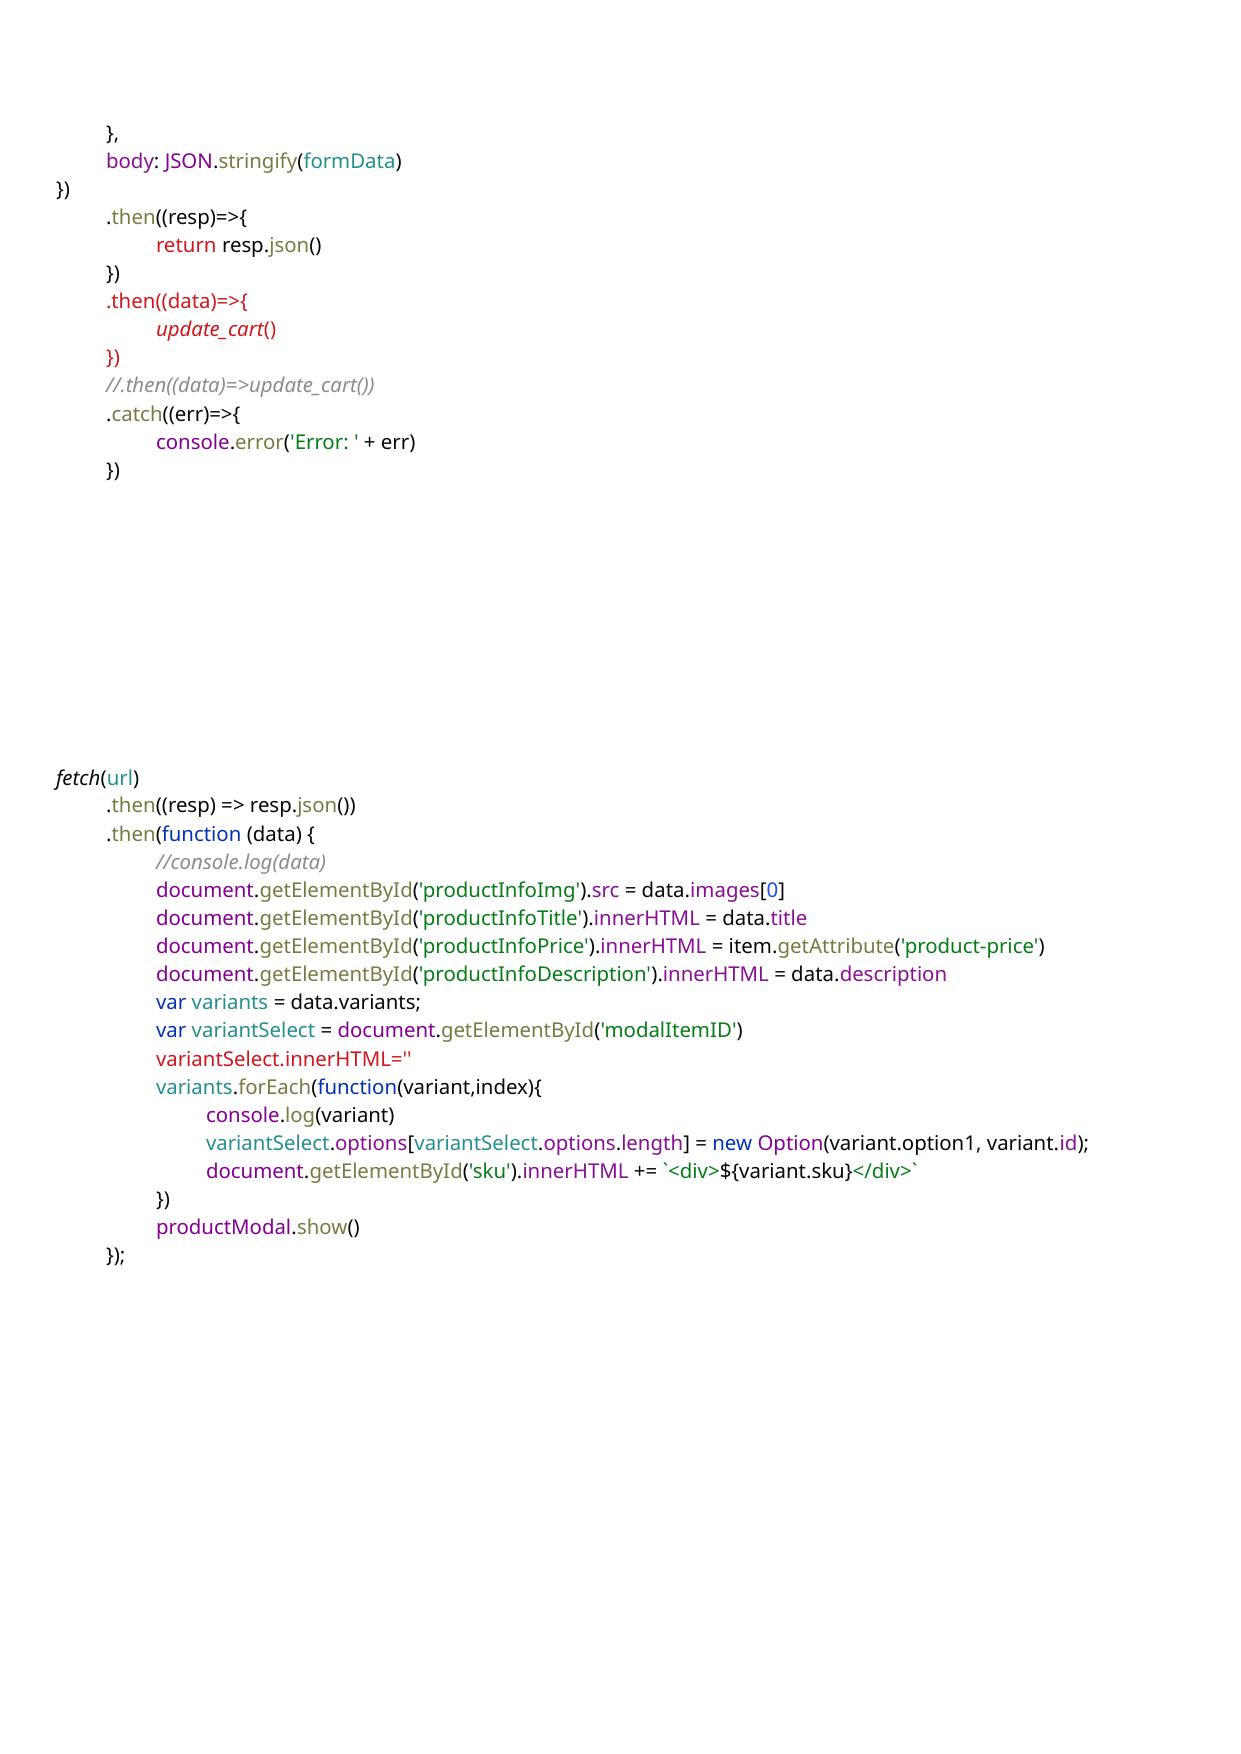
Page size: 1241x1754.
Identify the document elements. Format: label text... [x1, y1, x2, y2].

text variants.forEach(function(variant,index){ [56, 1072, 1187, 1100]
text console.log(variant) [56, 1100, 1187, 1128]
text document.getElementById('productInfoImg').src = data.images[0] [56, 875, 1187, 903]
text update_cart() [56, 315, 1187, 343]
text }) [56, 455, 1187, 483]
text var variants = data.variants; [56, 988, 1187, 1016]
text document.getElementById('productInfoDescription').innerHTML = data.description [56, 960, 1187, 988]
text }) [56, 258, 1187, 287]
text document.getElementById('sku').innerHTML += `<div>${variant.sku}</div>` [56, 1157, 1187, 1185]
text var variantSelect = document.getElementById('modalItemID') [56, 1016, 1187, 1044]
text }) [56, 343, 1187, 371]
text productModal.show() [56, 1213, 1187, 1241]
text }); [56, 1241, 1187, 1269]
text return resp.json() [56, 230, 1187, 258]
text variantSelect.innerHTML='' [56, 1044, 1187, 1072]
text .then((resp)=>{ [56, 202, 1187, 230]
text //console.log(data) [56, 847, 1187, 875]
text }) [56, 1185, 1187, 1213]
text console.error('Error: ' + err) [56, 427, 1187, 455]
text document.getElementById('productInfoTitle').innerHTML = data.title [56, 903, 1187, 932]
text }, [56, 118, 1187, 146]
text variantSelect.options[variantSelect.options.length] = new Option(variant.option1, variant.id); [56, 1128, 1187, 1157]
text document.getElementById('productInfoPrice').innerHTML = item.getAttribute('product-price') [56, 932, 1187, 960]
text .then((resp) => resp.json()) [56, 791, 1187, 819]
text //.then((data)=>update_cart()) [56, 371, 1187, 399]
text .then((data)=>{ [56, 287, 1187, 315]
text }) [56, 174, 1187, 202]
text fetch(url) [56, 763, 1187, 791]
text body: JSON.stringify(formData) [56, 146, 1187, 174]
text .catch((err)=>{ [56, 399, 1187, 427]
text .then(function (data) { [56, 819, 1187, 847]
